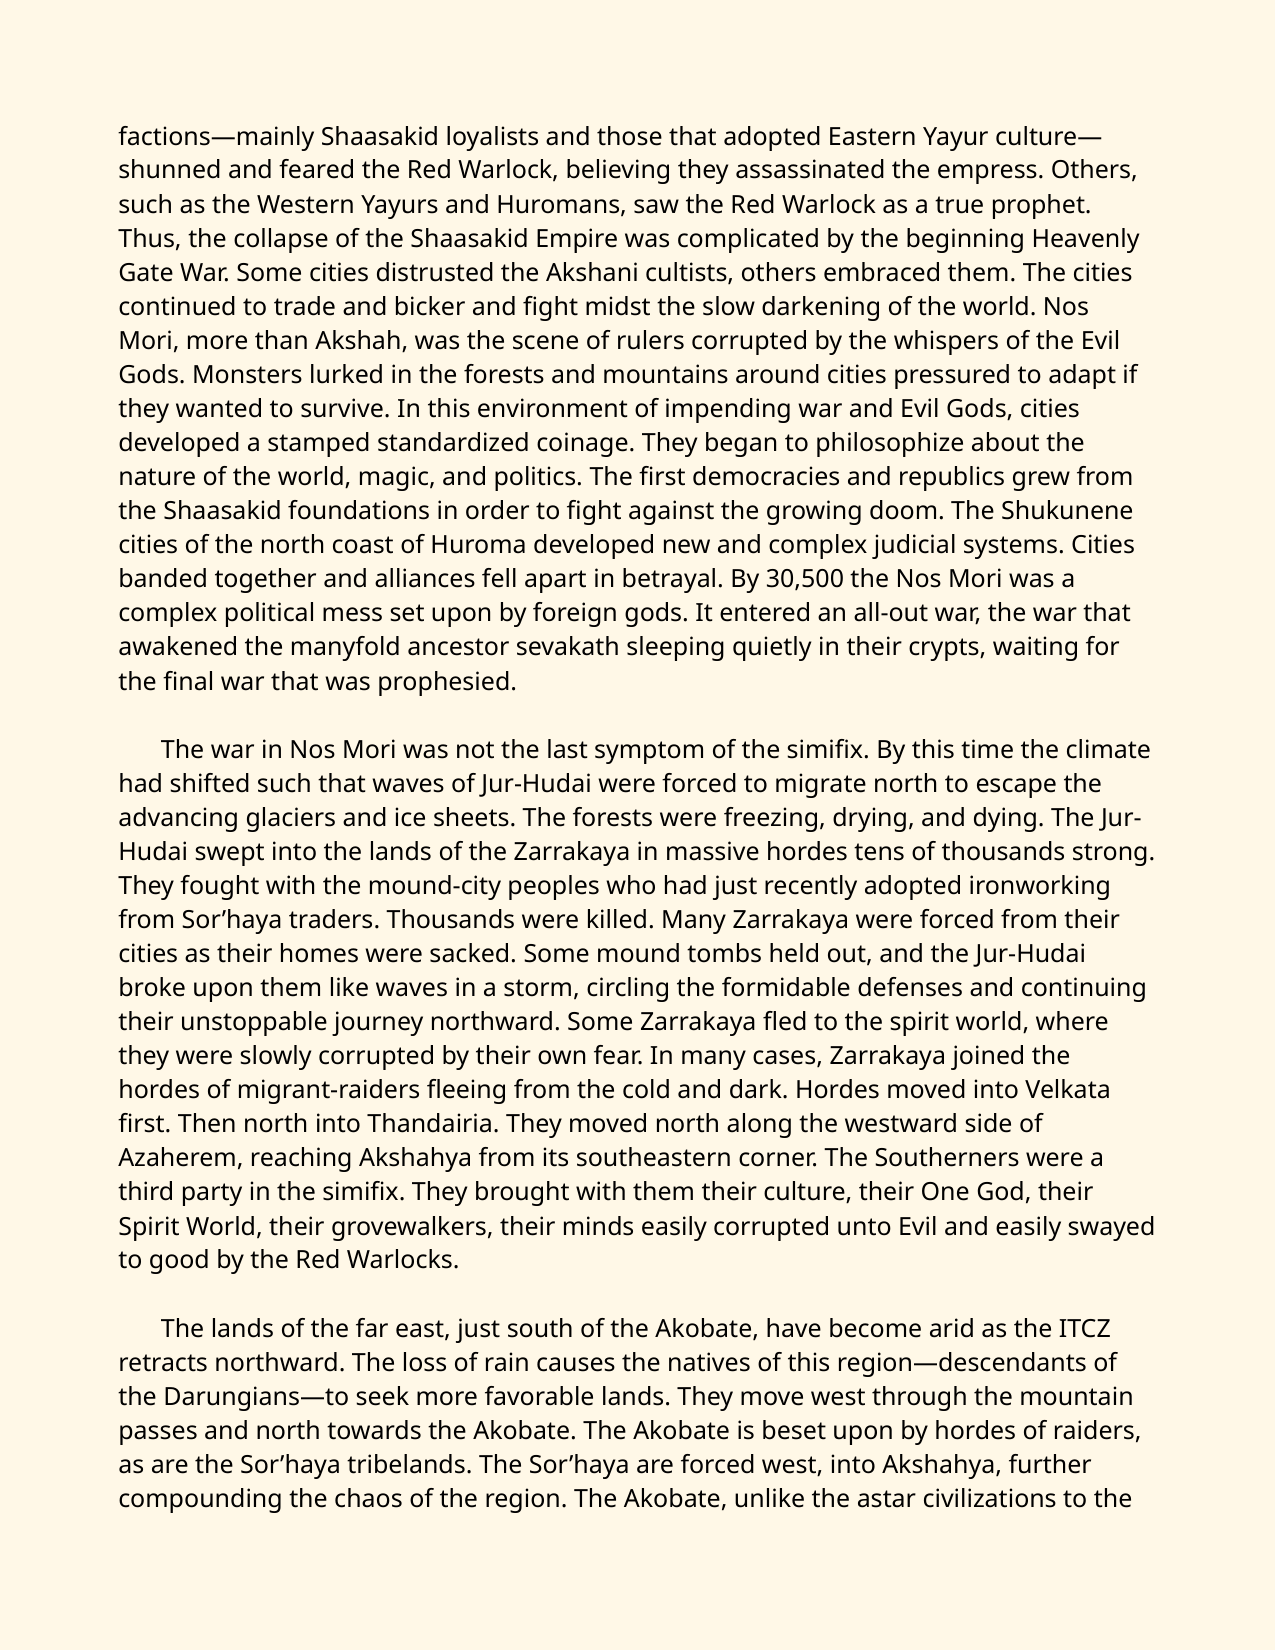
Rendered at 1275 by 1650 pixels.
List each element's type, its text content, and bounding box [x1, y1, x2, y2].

text The lands of the far east, just south of the Akobate, have become arid as the ITCZ retracts northward. The loss of rain causes the natives of this region—descendants of the Darungians—to seek more favorable lands. They move west through the mountain passes and north towards the Akobate. The Akobate is beset upon by hordes of raiders, as are the Sor’haya tribelands. The Sor’haya are forced west, into Akshahya, further compounding the chaos of the region. The Akobate, unlike the astar civilizations to the [118, 1310, 1157, 1515]
text The war in Nos Mori was not the last symptom of the simifix. By this time the climate had shifted such that waves of Jur-Hudai were forced to migrate north to escape the advancing glaciers and ice sheets. The forests were freezing, drying, and dying. The Jur-Hudai swept into the lands of the Zarrakaya in massive hordes tens of thousands strong. They fought with the mound-city peoples who had just recently adopted ironworking from Sor’haya traders. Thousands were killed. Many Zarrakaya were forced from their cities as their homes were sacked. Some mound tombs held out, and the Jur-Hudai broke upon them like waves in a storm, circling the formidable defenses and continuing their unstoppable journey northward. Some Zarrakaya fled to the spirit world, where they were slowly corrupted by their own fear. In many cases, Zarrakaya joined the hordes of migrant-raiders fleeing from the cold and dark. Hordes moved into Velkata first. Then north into Thandairia. They moved north along the westward side of Azaherem, reaching Akshahya from its southeastern corner. The Southerners were a third party in the simifix. They brought with them their culture, their One God, their Spirit World, their grovewalkers, their minds easily corrupted unto Evil and easily swayed to good by the Red Warlocks. [118, 731, 1157, 1276]
text factions—mainly Shaasakid loyalists and those that adopted Eastern Yayur culture—shunned and feared the Red Warlock, believing they assassinated the empress. Others, such as the Western Yayurs and Huromans, saw the Red Warlock as a true prophet. Thus, the collapse of the Shaasakid Empire was complicated by the beginning Heavenly Gate War. Some cities distrusted the Akshani cultists, others embraced them. The cities continued to trade and bicker and fight midst the slow darkening of the world. Nos Mori, more than Akshah, was the scene of rulers corrupted by the whispers of the Evil Gods. Monsters lurked in the forests and mountains around cities pressured to adapt if they wanted to survive. In this environment of impending war and Evil Gods, cities developed a stamped standardized coinage. They began to philosophize about the nature of the world, magic, and politics. The first democracies and republics grew from the Shaasakid foundations in order to fight against the growing doom. The Shukunene cities of the north coast of Huroma developed new and complex judicial systems. Cities banded together and alliances fell apart in betrayal. By 30,500 the Nos Mori was a complex political mess set upon by foreign gods. It entered an all-out war, the war that awakened the manyfold ancestor sevakath sleeping quietly in their crypts, waiting for the final war that was prophesied. [118, 118, 1157, 697]
